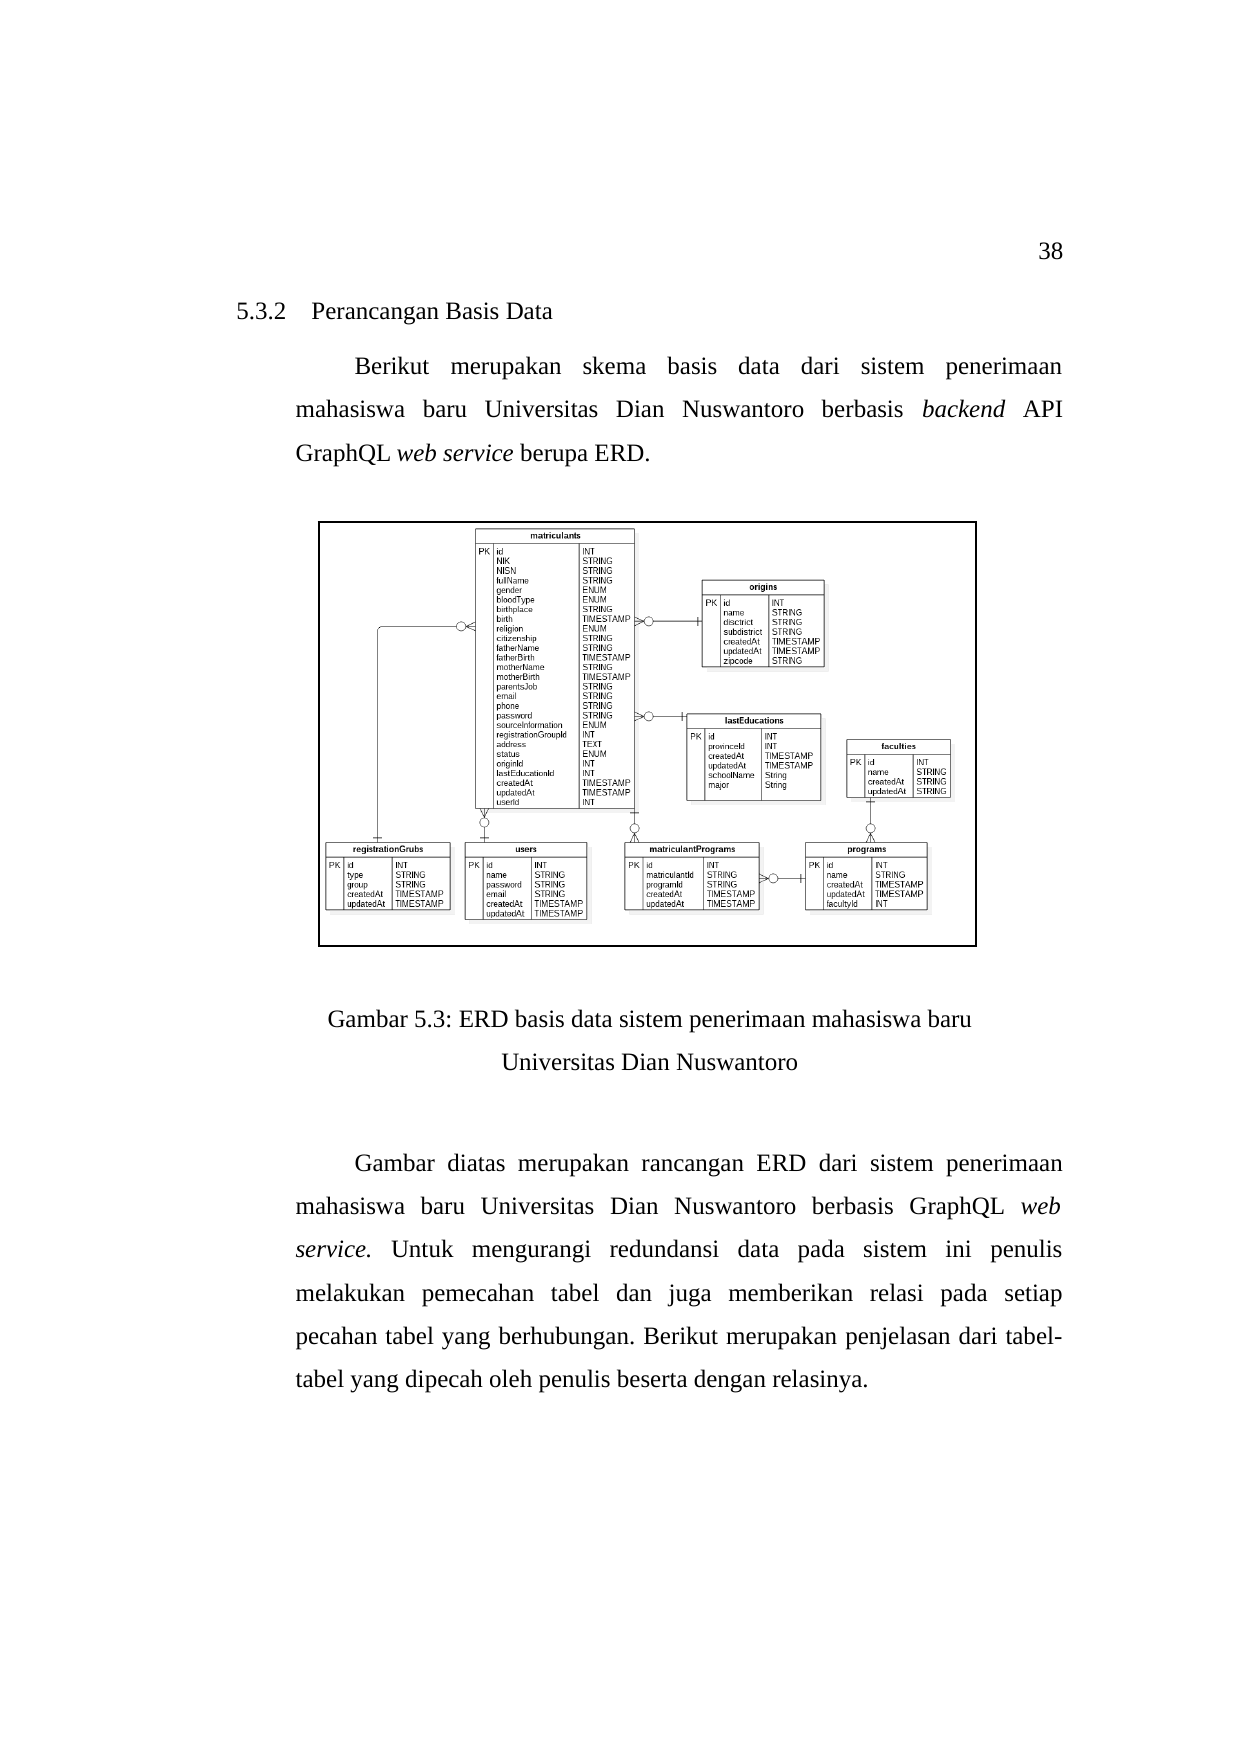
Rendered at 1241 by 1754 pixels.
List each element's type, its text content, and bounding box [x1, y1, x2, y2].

text Berikut merupakan skema basis data dari sistem penerimaan mahasiswa baru Universitas Dian Nuswantoro berbasis backend API GraphQL web service berupa ERD. [295, 351, 1063, 466]
text Gambar 4.3: ERD basis data sistem penerimaan mahasiswa baru Universitas Dian Nuswantoro [310, 1001, 989, 1076]
text Gambar diatas merupakan rancangan ERD dari sistem penerimaan mahasiswa baru Universitas Dian Nuswantoro berbasis GraphQL web service. Untuk mengurangi redundansi data pada sistem ini penulis melakukan pemecahan tabel dan juga memberikan relasi pada setiap pecahan tabel yang berhubungan. Berikut merupakan penjelasan dari tabel-tabel yang dipecah oleh penulis beserta dengan relasinya. [295, 1148, 1063, 1393]
subtitle Perancangan Basis Data [236, 296, 1063, 325]
picture [320, 523, 975, 945]
